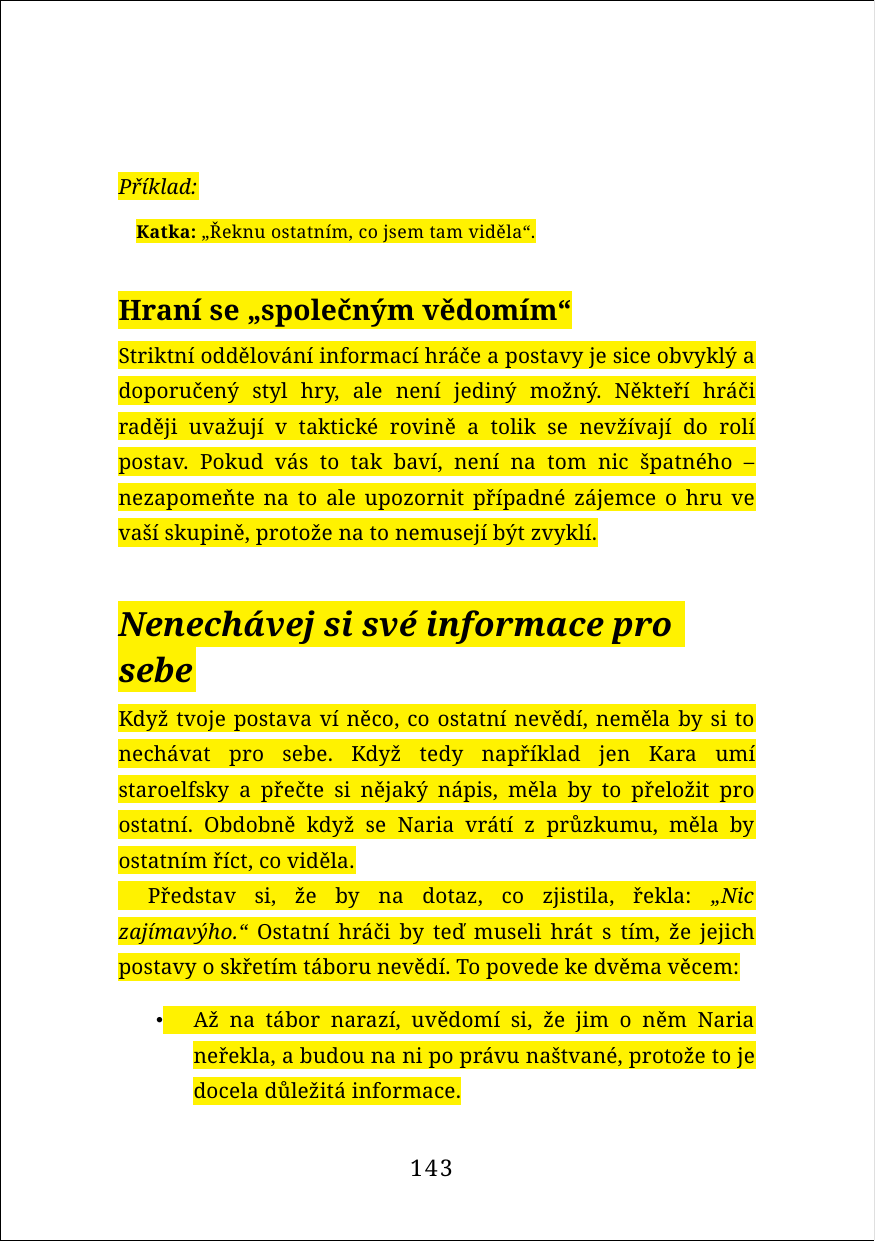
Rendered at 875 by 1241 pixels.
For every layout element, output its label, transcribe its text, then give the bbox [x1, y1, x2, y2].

text Příklad: [118, 172, 756, 200]
text Striktní oddělování informací hráče a postavy je sice obvyklý a doporučený styl hry, ale není jediný možný. Někteří hráči raději uvažují v taktické rovině a tolik se nevžívají do rolí postav. Pokud vás to tak baví, není na tom nic špatného – nezapomeňte na to ale upozornit případné zájemce o hru ve vaší skupině, protože na to nemusejí být zvyklí. [118, 341, 756, 547]
text Když tvoje postava ví něco, co ostatní nevědí, neměla by si to nechávat pro sebe. Když tedy například jen Kara umí staroelfsky a přečte si nějaký nápis, měla by to přeložit pro ostatní. Obdobně když se Naria vrátí z průzkumu, měla by ostatním říct, co viděla. Představ si, že by na dotaz, co zjistila, řekla: „Nic zajímavýho.“ Ostatní hráči by teď museli hrát s tím, že jejich postavy o skřetím táboru nevědí. To povede ke dvěma věcem: [118, 704, 756, 981]
list Až na tábor narazí, uvědomí si, že jim o něm Naria neřekla, a budou na ni po právu naštvané, protože to je docela důležitá informace. [156, 1006, 756, 1105]
subtitle Nenechávej si své informace pro sebe [118, 601, 756, 692]
subtitle Hraní se „společným vědomím“ [118, 291, 756, 329]
text Katka: „Řeknu ostatním, co jsem tam viděla“. [136, 219, 756, 243]
